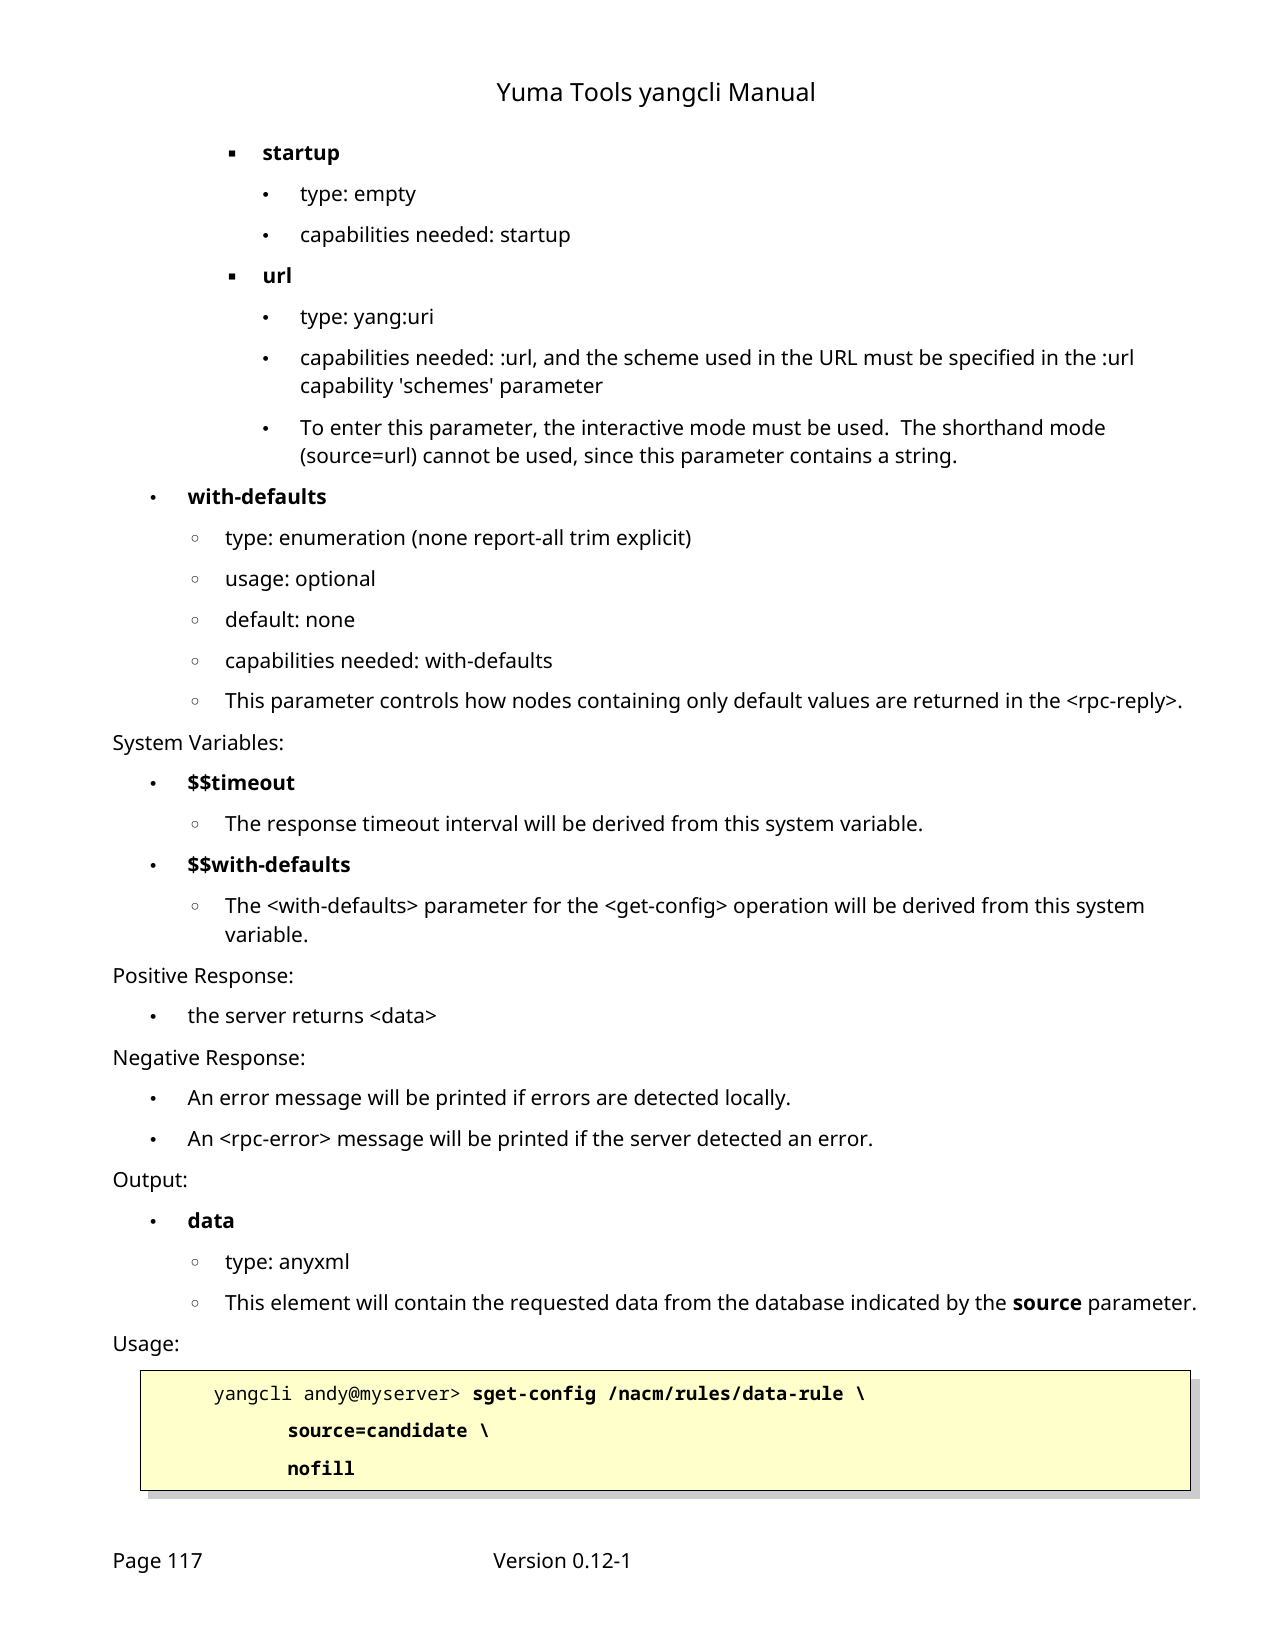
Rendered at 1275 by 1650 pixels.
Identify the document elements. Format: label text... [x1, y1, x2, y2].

text yangcli andy@myserver> sget-config /nacm/rules/data-rule \ [141, 1371, 1190, 1406]
text Output: [112, 1165, 1200, 1194]
text System Variables: [112, 728, 1200, 756]
list To enter this parameter, the interactive mode must be used. The shorthand mode (source=url) cannot be used, since this parameter contains a string. [262, 413, 1200, 469]
list The response timeout interval will be derived from this system variable. [187, 809, 1200, 838]
list data [150, 1206, 1200, 1235]
list default: none [187, 605, 1200, 633]
list $$with-defaults [150, 850, 1200, 879]
list type: yang:uri [262, 302, 1200, 331]
text Negative Response: [112, 1043, 1200, 1071]
text nofill [141, 1445, 1190, 1490]
text Positive Response: [112, 961, 1200, 989]
list An <rpc-error> message will be printed if the server detected an error. [150, 1124, 1200, 1153]
list usage: optional [187, 564, 1200, 592]
list This element will contain the requested data from the database indicated by the source parameter. [187, 1288, 1200, 1317]
text Usage: [112, 1329, 1200, 1358]
list This parameter controls how nodes containing only default values are returned in the <rpc-reply>. [187, 687, 1200, 715]
list url [225, 261, 1200, 290]
list An error message will be printed if errors are detected locally. [150, 1083, 1200, 1112]
text source=candidate \ [141, 1408, 1190, 1443]
list capabilities needed: with-defaults [187, 646, 1200, 674]
list The <with-defaults> parameter for the <get-config> operation will be derived from this system variable. [187, 891, 1200, 948]
list $$timeout [150, 768, 1200, 797]
list startup [225, 138, 1200, 167]
list with-defaults [150, 482, 1200, 510]
list capabilities needed: :url, and the scheme used in the URL must be specified in the :url capability 'schemes' parameter [262, 343, 1200, 400]
list type: enumeration (none report-all trim explicit) [187, 523, 1200, 551]
list type: anyxml [187, 1247, 1200, 1276]
list the server returns <data> [150, 1002, 1200, 1030]
list capabilities needed: startup [262, 220, 1200, 249]
list type: empty [262, 179, 1200, 208]
